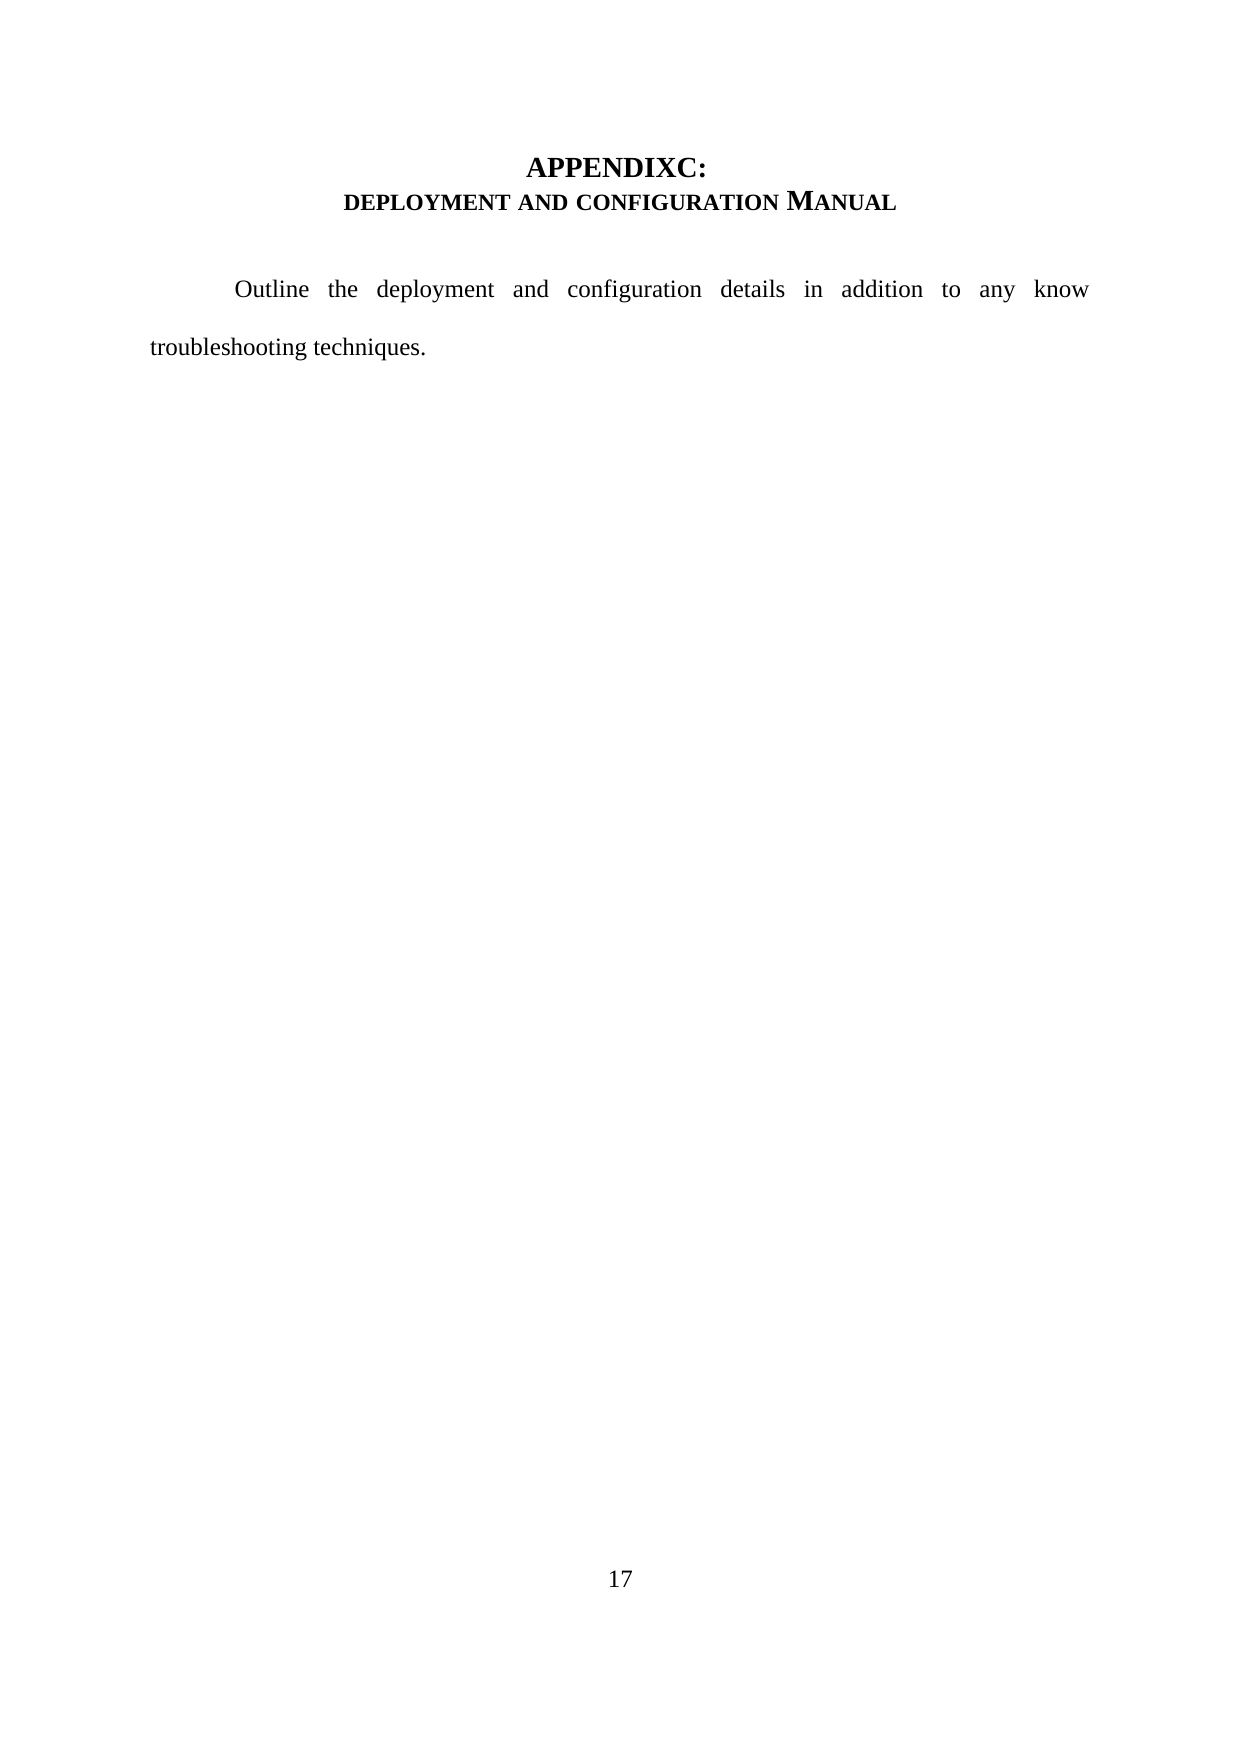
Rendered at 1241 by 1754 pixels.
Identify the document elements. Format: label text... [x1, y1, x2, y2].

text Outline the deployment and configuration details in addition to any know troubleshooting techniques. [150, 274, 1090, 361]
text APPENDIXC: deployment and configuration Manual [150, 150, 1090, 217]
